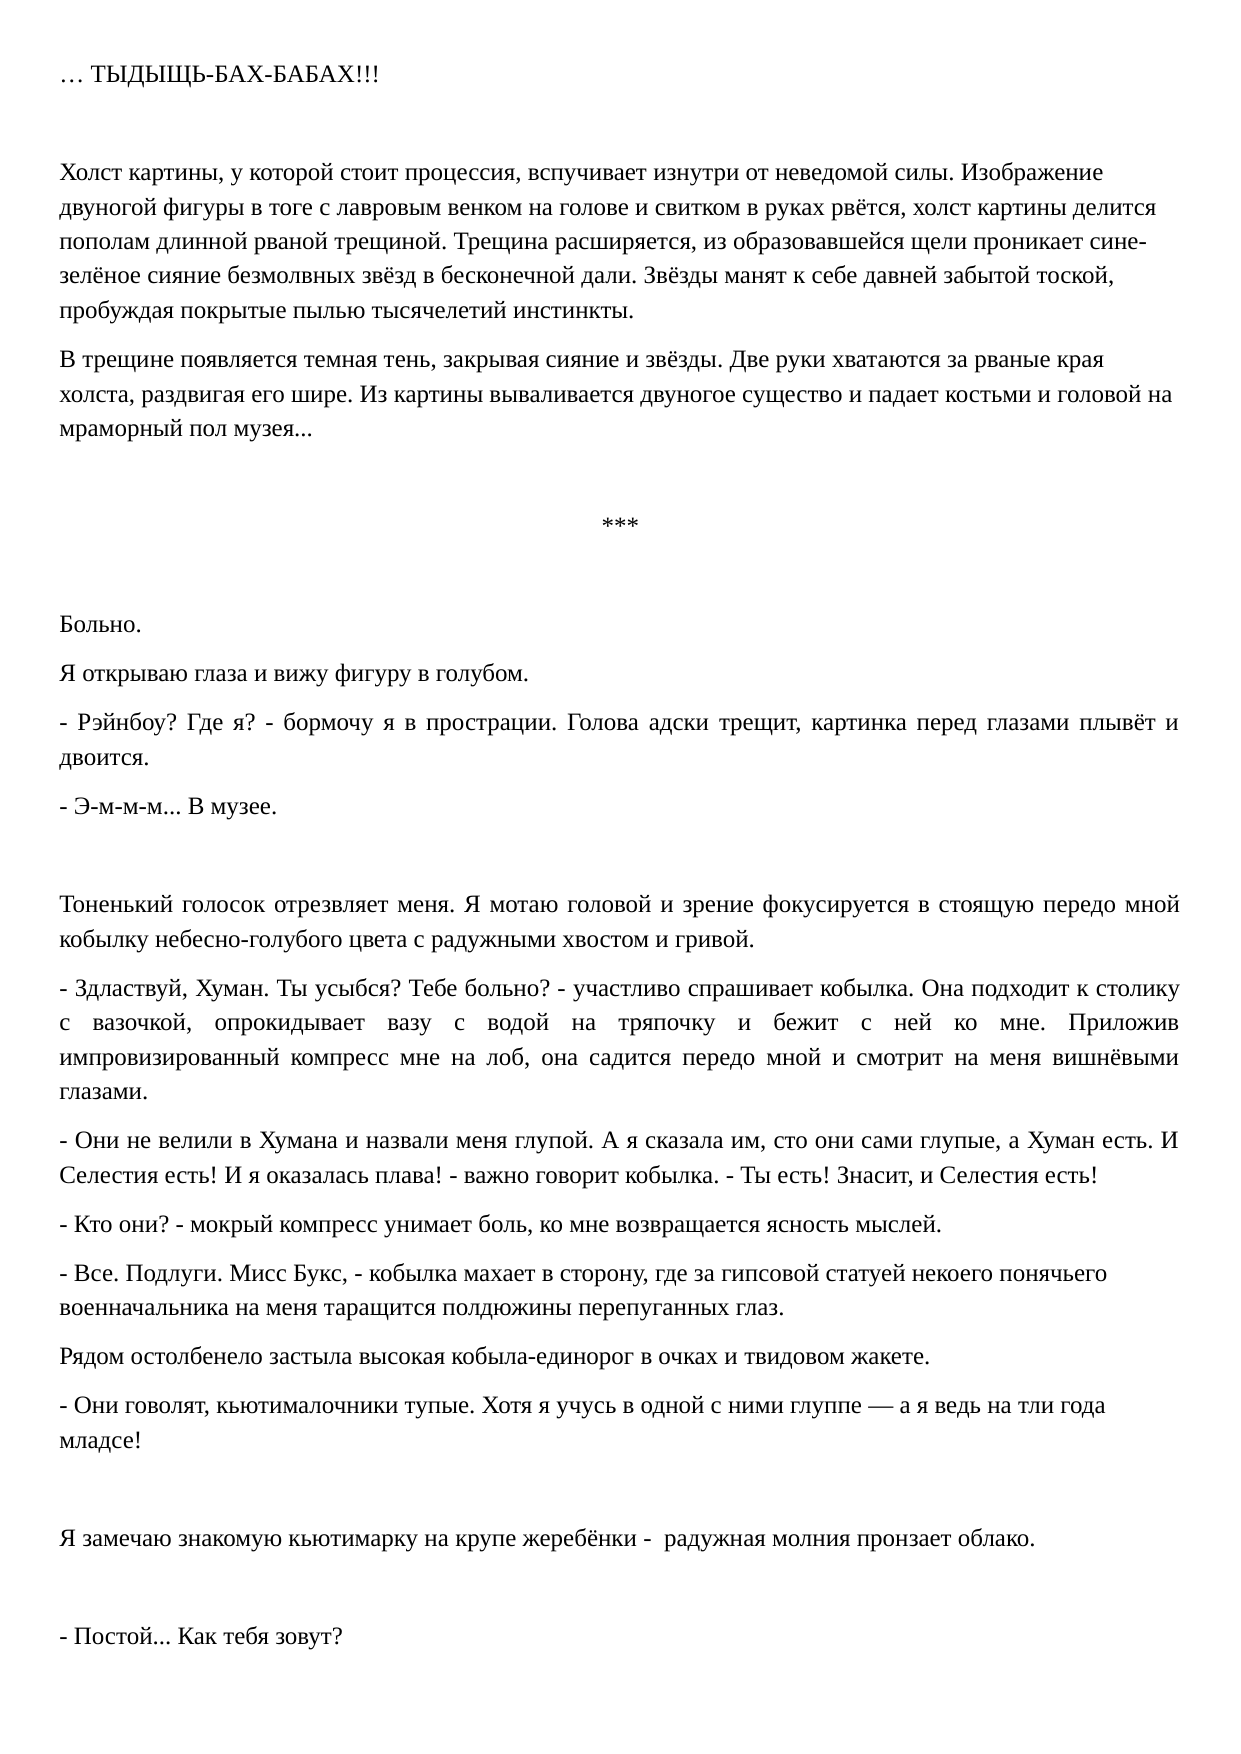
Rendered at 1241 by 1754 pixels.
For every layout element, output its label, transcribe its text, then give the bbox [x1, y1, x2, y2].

text - Они говолят, кьютималочники тупые. Хотя я учусь в одной с ними глуппе — а я ведь на тли года младсе! [59, 1390, 1181, 1454]
text - Рэйнбоу? Где я? - бормочу я в прострации. Голова адски трещит, картинка перед глазами плывёт и двоится. [59, 707, 1181, 771]
text … ТЫДЫЩЬ-БАХ-БАБАХ!!! [59, 59, 1181, 88]
text Холст картины, у которой стоит процессия, вспучивает изнутри от неведомой силы. Изображение двуногой фигуры в тоге с лавровым венком на голове и свитком в руках рвётся, холст картины делится пополам длинной рваной трещиной. Трещина расширяется, из образовавшейся щели проникает сине-зелёное сияние безмолвных звёзд в бесконечной дали. Звёзды манят к себе давней забытой тоской, пробуждая покрытые пылью тысячелетий инстинкты. [59, 157, 1181, 324]
text Рядом остолбенело застыла высокая кобыла-единорог в очках и твидовом жакете. [59, 1341, 1181, 1370]
text Я открываю глаза и вижу фигуру в голубом. [59, 658, 1181, 687]
text Тоненький голосок отрезвляет меня. Я мотаю головой и зрение фокусируется в стоящую передо мной кобылку небесно-голубого цвета с радужными хвостом и гривой. [59, 889, 1181, 952]
text - Они не велили в Хумана и назвали меня глупой. А я сказала им, сто они сами глупые, а Хуман есть. И Селестия есть! И я оказалась плава! - важно говорит кобылка. - Ты есть! Знасит, и Селестия есть! [59, 1125, 1181, 1188]
text - Постой... Как тебя зовут? [59, 1621, 1181, 1650]
text Я замечаю знакомую кьютимарку на крупе жеребёнки - радужная молния пронзает облако. [59, 1523, 1181, 1552]
text - Э-м-м-м... В музее. [59, 791, 1181, 820]
text *** [59, 511, 1181, 540]
text - Все. Подлуги. Мисс Букс, - кобылка махает в сторону, где за гипсовой статуей некоего понячьего военначальника на меня таращится полдюжины перепуганных глаз. [59, 1258, 1181, 1321]
text - Кто они? - мокрый компресс унимает боль, ко мне возвращается ясность мыслей. [59, 1209, 1181, 1237]
text В трещине появляется темная тень, закрывая сияние и звёзды. Две руки хватаются за рваные края холста, раздвигая его шире. Из картины вываливается двуногое существо и падает костьми и головой на мраморный пол музея... [59, 344, 1181, 442]
text Больно. [59, 609, 1181, 638]
text - Здластвуй, Хуман. Ты усыбся? Тебе больно? - участливо спрашивает кобылка. Она подходит к столику с вазочкой, опрокидывает вазу с водой на тряпочку и бежит с ней ко мне. Приложив импровизированный компресс мне на лоб, она садится передо мной и смотрит на меня вишнёвыми глазами. [59, 973, 1181, 1105]
